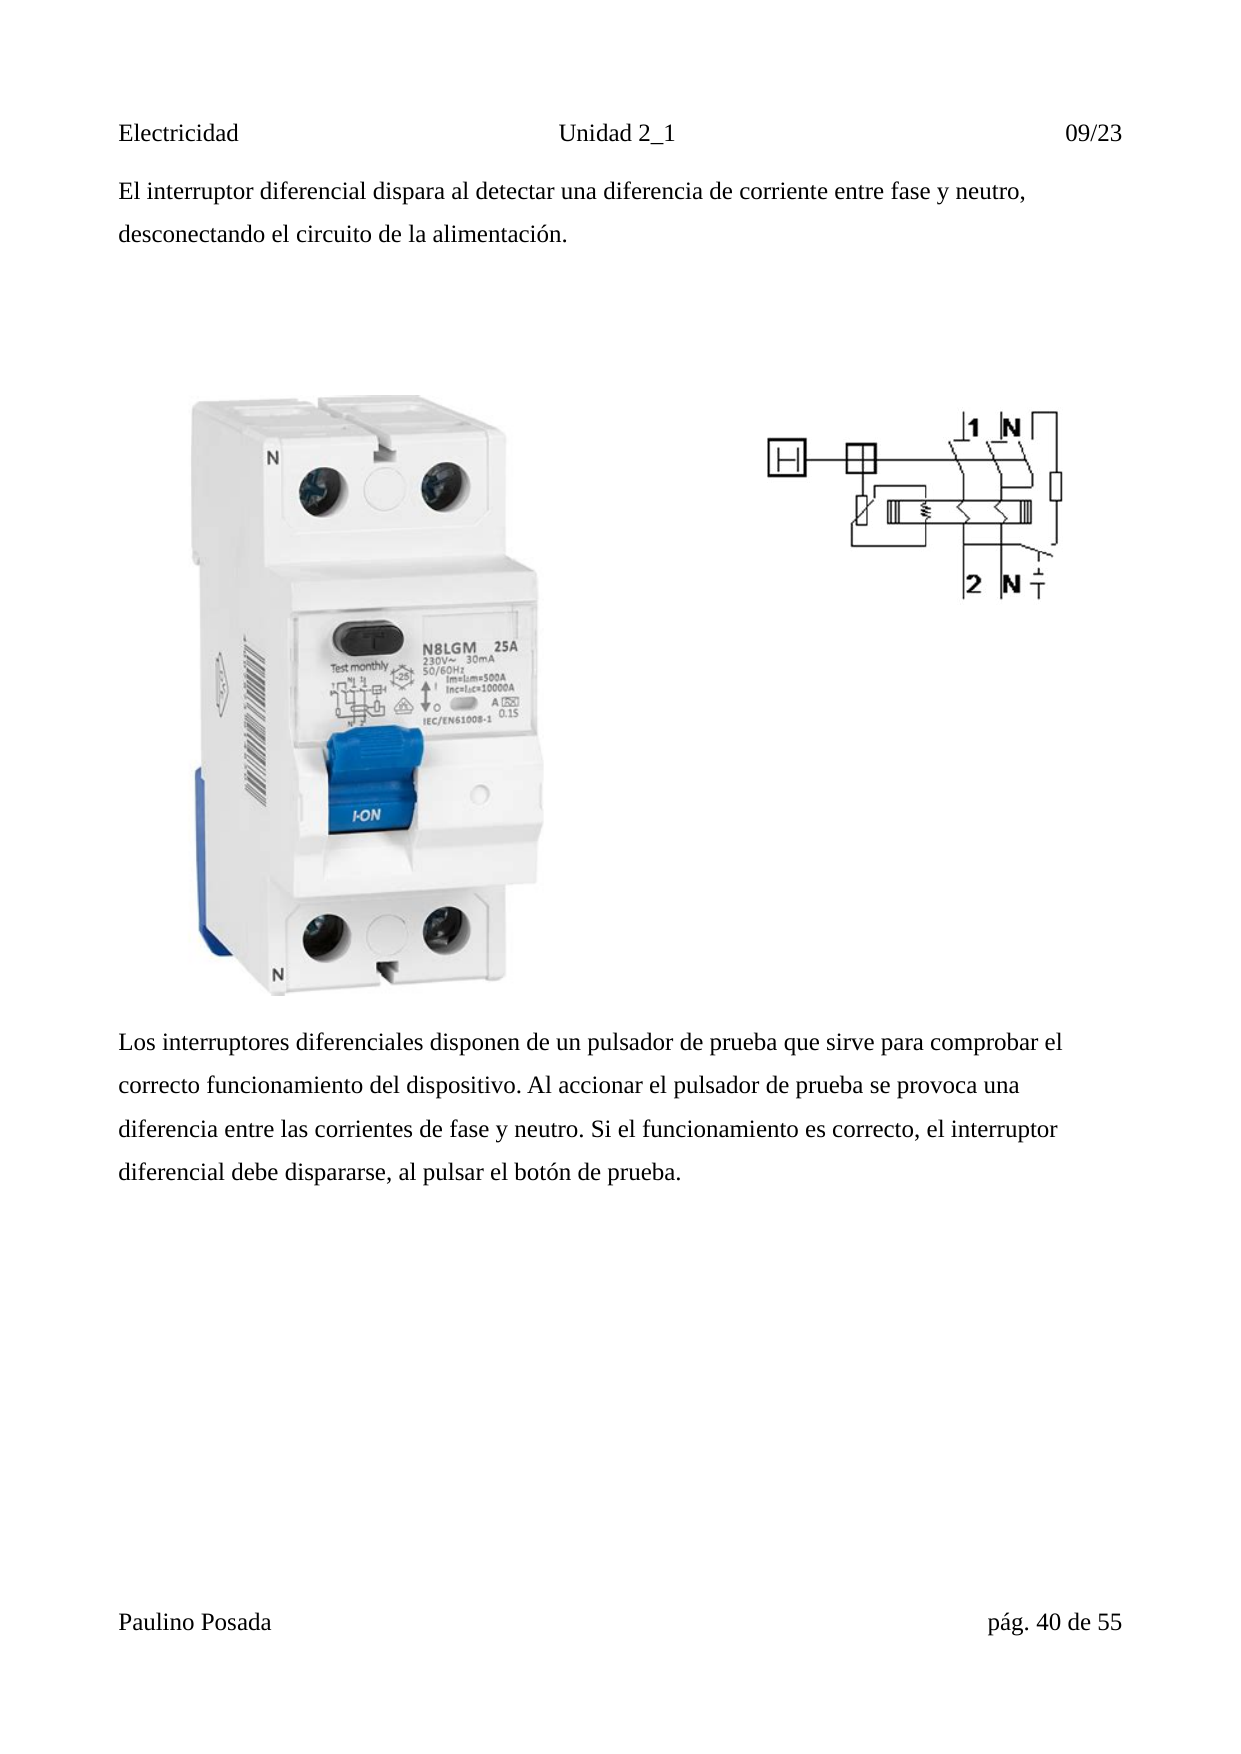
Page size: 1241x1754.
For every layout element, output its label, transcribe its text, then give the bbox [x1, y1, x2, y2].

text El interruptor diferencial dispara al detectar una diferencia de corriente entre fase y neutro, desconectando el circuito de la alimentación. [118, 176, 1122, 248]
picture [67, 395, 668, 996]
picture [690, 277, 1141, 728]
text Los interruptores diferenciales disponen de un pulsador de prueba que sirve para comprobar el correcto funcionamiento del dispositivo. Al accionar el pulsador de prueba se provoca una diferencia entre las corrientes de fase y neutro. Si el funcionamiento es correcto, el interruptor diferencial debe dispararse, al pulsar el botón de prueba. [118, 1027, 1122, 1186]
